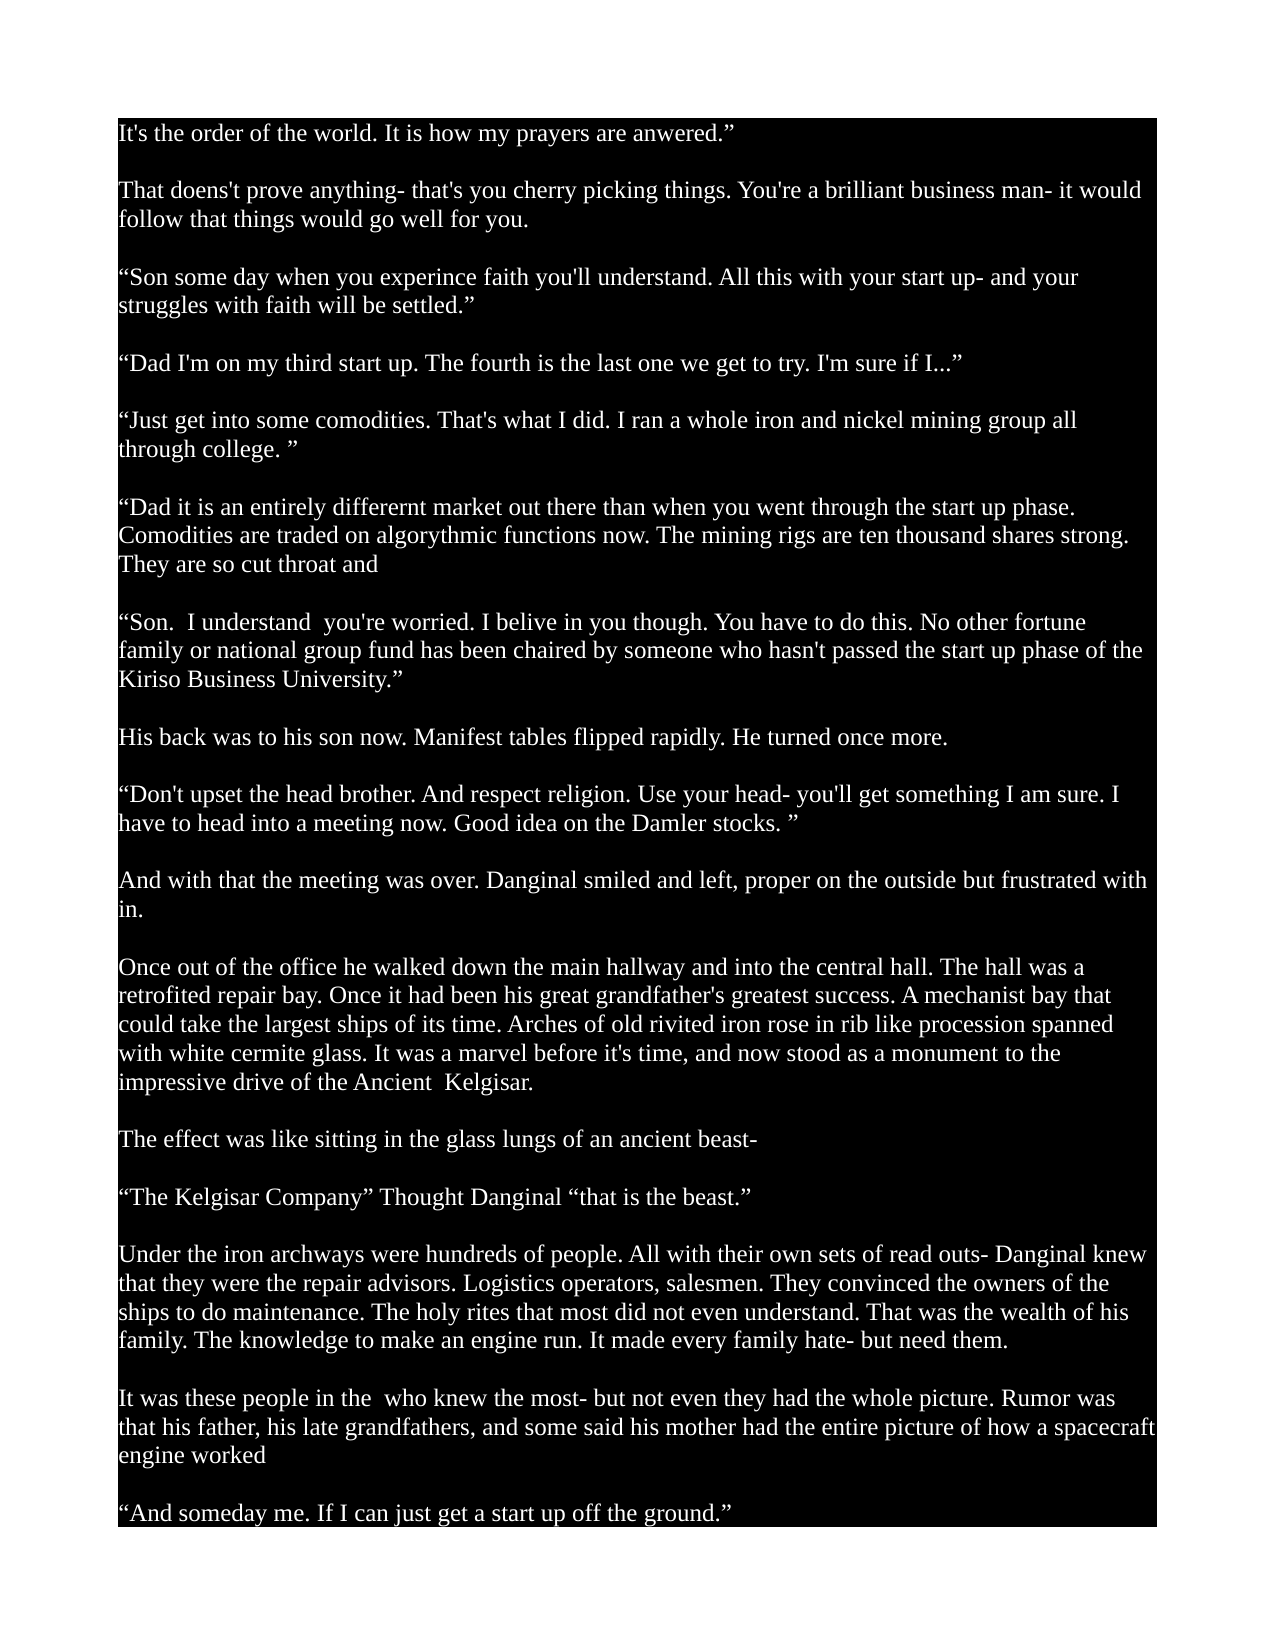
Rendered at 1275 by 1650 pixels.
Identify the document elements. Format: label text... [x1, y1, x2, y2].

text The effect was like sitting in the glass lungs of an ancient beast- “The Kelgisar Company” Thought Danginal “that is the beast.” [118, 1124, 1157, 1211]
text “Dad I'm on my third start up. The fourth is the last one we get to try. I'm sure if I...” “Just get into some comodities. That's what I did. I ran a whole iron and nickel mining group all through college. ” “Dad it is an entirely differernt market out there than when you went through the start up phase. Comodities are traded on algorythmic functions now. The mining rigs are ten thousand shares strong. They are so cut throat and “Son. I understand you're worried. I belive in you though. You have to do this. No other fortune family or national group fund has been chaired by someone who hasn't passed the start up phase of the Kiriso Business University.” [118, 348, 1157, 693]
text It was these people in the who knew the most- but not even they had the whole picture. Rumor was that his father, his late grandfathers, and some said his mother had the entire picture of how a spacecraft engine worked [118, 1383, 1157, 1469]
text And with that the meeting was over. Danginal smiled and left, proper on the outside but frustrated with in. Once out of the office he walked down the main hallway and into the central hall. The hall was a retrofited repair bay. Once it had been his great grandfather's greatest success. A mechanist bay that could take the largest ships of its time. Arches of old rivited iron rose in rib like procession spanned with white cermite glass. It was a marvel before it's time, and now stood as a monument to the impressive drive of the Ancient Kelgisar. [118, 866, 1157, 1096]
text It's the order of the world. It is how my prayers are anwered.” That doens't prove anything- that's you cherry picking things. You're a brilliant business man- it would follow that things would go well for you. “Son some day when you experince faith you'll understand. All this with your start up- and your struggles with faith will be settled.” [118, 118, 1157, 319]
text Under the iron archways were hundreds of people. All with their own sets of read outs- Danginal knew that they were the repair advisors. Logistics operators, salesmen. They convinced the owners of the ships to do maintenance. The holy rites that most did not even understand. That was the wealth of his family. The knowledge to make an engine run. It made every family hate- but need them. [118, 1239, 1157, 1354]
text His back was to his son now. Manifest tables flipped rapidly. He turned once more. “Don't upset the head brother. And respect religion. Use your head- you'll get something I am sure. I have to head into a meeting now. Good idea on the Damler stocks. ” [118, 722, 1157, 837]
text “And someday me. If I can just get a start up off the ground.” [118, 1498, 1157, 1527]
